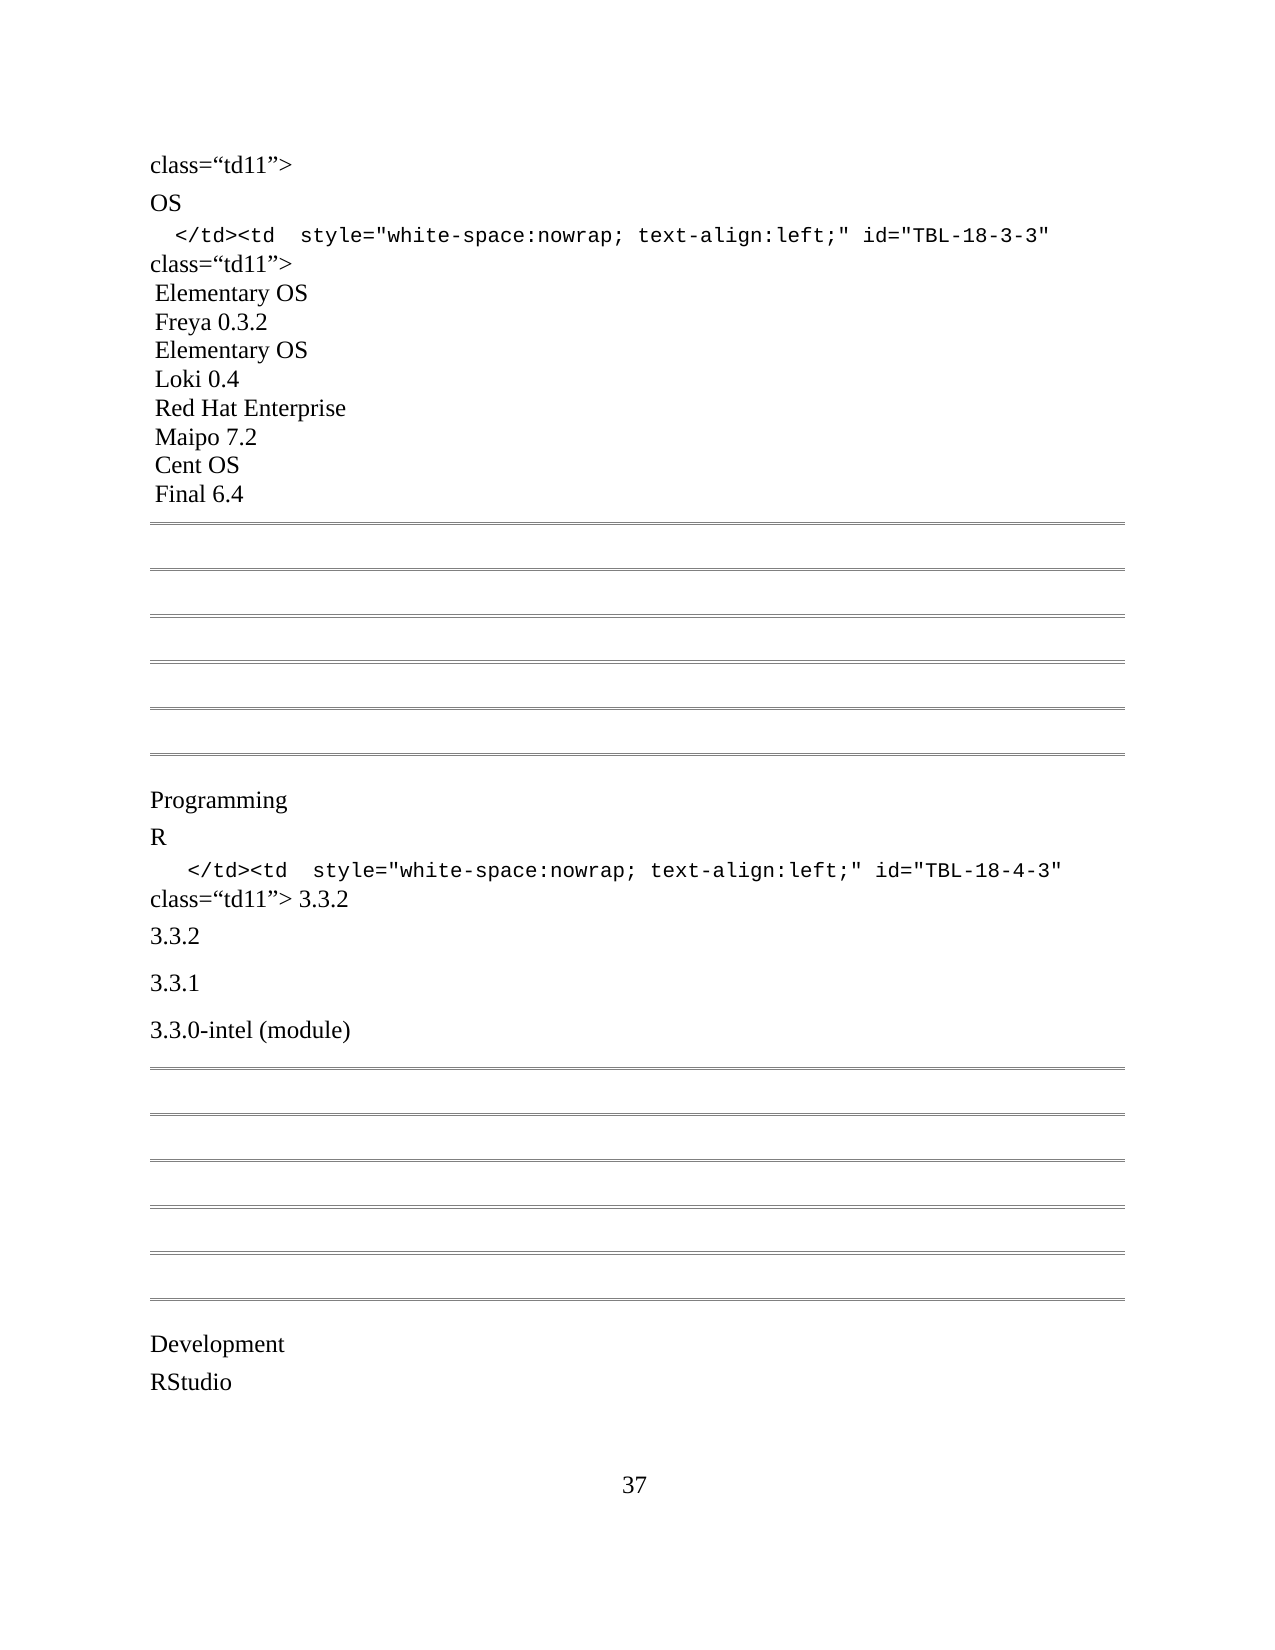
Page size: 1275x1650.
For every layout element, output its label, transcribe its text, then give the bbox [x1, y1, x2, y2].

text class=“td11”> [150, 150, 1125, 179]
table_header Elementary OS [150, 335, 1125, 364]
text class=“td11”> 3.3.2 [150, 884, 1125, 912]
table_header Red Hat Enterprise [150, 393, 1125, 422]
table_cell Loki 0.4 [150, 364, 1125, 393]
text 3.3.0-intel (module) [150, 1015, 1125, 1043]
table_cell Final 6.4 [150, 479, 1125, 508]
text Development [150, 1329, 1125, 1358]
text RStudio [150, 1367, 1125, 1396]
table_header Elementary OS [150, 278, 1125, 307]
text </td><td style="white-space:nowrap; text-align:left;" id="TBL-18-3-3" [150, 225, 1125, 249]
text Programming [150, 785, 1125, 813]
text </td><td style="white-space:nowrap; text-align:left;" id="TBL-18-4-3" [150, 860, 1125, 884]
text OS [150, 188, 1125, 216]
table_header Cent OS [150, 450, 1125, 479]
table_cell Maipo 7.2 [150, 422, 1125, 450]
text class=“td11”> [150, 249, 1125, 278]
text R [150, 822, 1125, 851]
text 3.3.2 [150, 921, 1125, 950]
text 3.3.1 [150, 968, 1125, 997]
table_cell Freya 0.3.2 [150, 307, 1125, 335]
